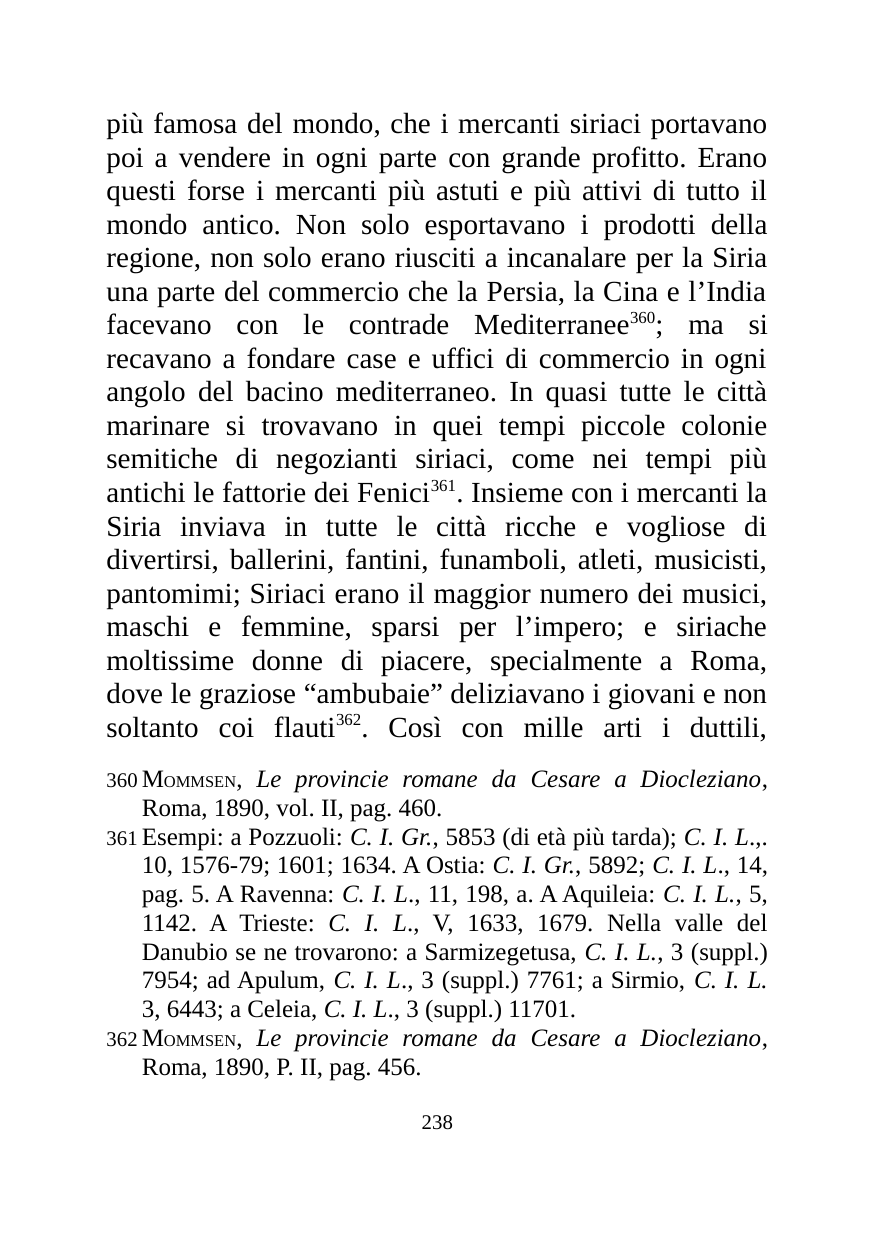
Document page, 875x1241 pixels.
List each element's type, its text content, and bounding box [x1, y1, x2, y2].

text Mommsen, Le provincie romane da Cesare a Diocleziano, Roma, 1890, P. II, pag. 456. [106, 1023, 768, 1080]
text Mommsen, Le provincie romane da Cesare a Diocleziano, Roma, 1890, vol. II, pag. 460. [106, 764, 768, 822]
text più famosa del mondo, che i mercanti siriaci portavano poi a vendere in ogni parte con grande profitto. Erano questi forse i mercanti più astuti e più attivi di tutto il mondo antico. Non solo esportavano i prodotti della regione, non solo erano riusciti a incanalare per la Siria una parte del commercio che la Persia, la Cina e l’India facevano con le contrade Mediterranee; ma si recavano a fondare case e uffici di commercio in ogni angolo del bacino mediterraneo. In quasi tutte le città marinare si trovavano in quei tempi piccole colonie semitiche di negozianti siriaci, come nei tempi più antichi le fattorie dei Fenici. Insieme con i mercanti la Siria inviava in tutte le città ricche e vogliose di divertirsi, ballerini, fantini, funamboli, atleti, musicisti, pantomimi; Siriaci erano il maggior numero dei musici, maschi e femmine, sparsi per l’impero; e siriache moltissime donne di piacere, specialmente a Roma, dove le graziose “ambubaie” deliziavano i giovani e non soltanto coi flauti. Così con mille arti i duttili, [106, 106, 768, 743]
text Esempi: a Pozzuoli: C. I. Gr., 5853 (di età più tarda); C. I. L.,. 10, 1576-79; 1601; 1634. A Ostia: C. I. Gr., 5892; C. I. L., 14, pag. 5. A Ravenna: C. I. L., 11, 198, a. A Aquileia: C. I. L., 5, 1142. A Trieste: C. I. L., V, 1633, 1679. Nella valle del Danubio se ne trovarono: a Sarmizegetusa, C. I. L., 3 (suppl.) 7954; ad Apulum, C. I. L., 3 (suppl.) 7761; a Sirmio, C. I. L. 3, 6443; a Celeia, C. I. L., 3 (suppl.) 11701. [106, 822, 768, 1023]
